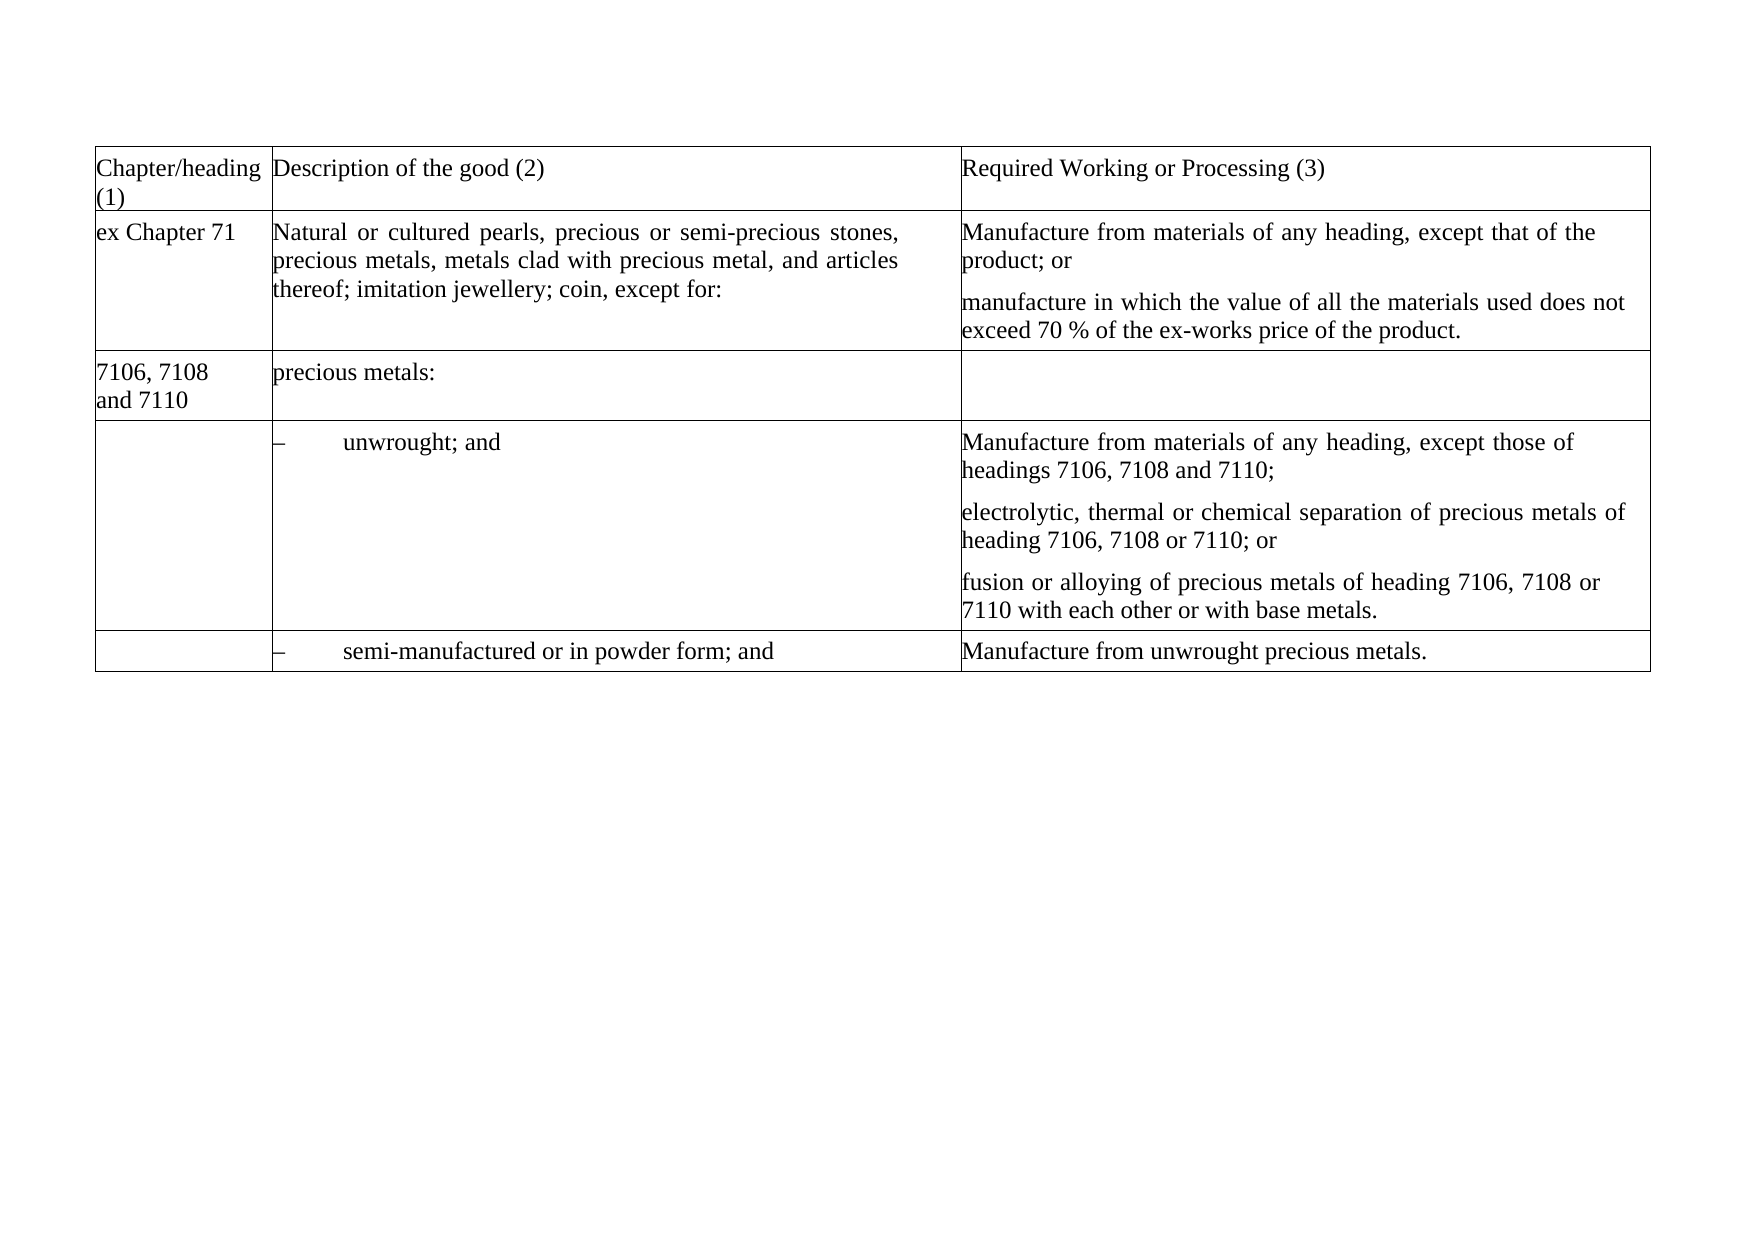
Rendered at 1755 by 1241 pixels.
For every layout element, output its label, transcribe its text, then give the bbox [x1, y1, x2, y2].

table_cell ex Chapter 71 [96, 211, 272, 350]
table_cell – semi-manufactured or in powder form; and [273, 631, 961, 671]
table_header Required Working or Processing (3) [962, 147, 1650, 210]
table_cell precious metals: [273, 351, 961, 420]
table_cell 7106, 7108 and 7110 [96, 351, 272, 420]
table_cell Natural or cultured pearls, precious or semi-precious stones, precious metals, metals clad with precious metal, and articles thereof; imitation jewellery; coin, except for: [273, 211, 961, 350]
table_header Description of the good (2) [273, 147, 961, 210]
table_header Chapter/heading (1) [96, 147, 272, 210]
table_cell [96, 421, 272, 630]
table_cell [962, 351, 1650, 420]
table_cell Manufacture from unwrought precious metals. [962, 631, 1650, 671]
table_cell [96, 631, 272, 671]
table_cell Manufacture from materials of any heading, except those of headings 7106, 7108 and 7110; electrolytic, thermal or chemical separation of precious metals of heading 7106, 7108 or 7110; or fusion or alloying of precious metals of heading 7106, 7108 or 7110 with each other or with base metals. [962, 421, 1650, 630]
table_cell – unwrought; and [273, 421, 961, 630]
table_cell Manufacture from materials of any heading, except that of the product; or manufacture in which the value of all the materials used does not exceed 70 % of the ex-works price of the product. [962, 211, 1650, 350]
